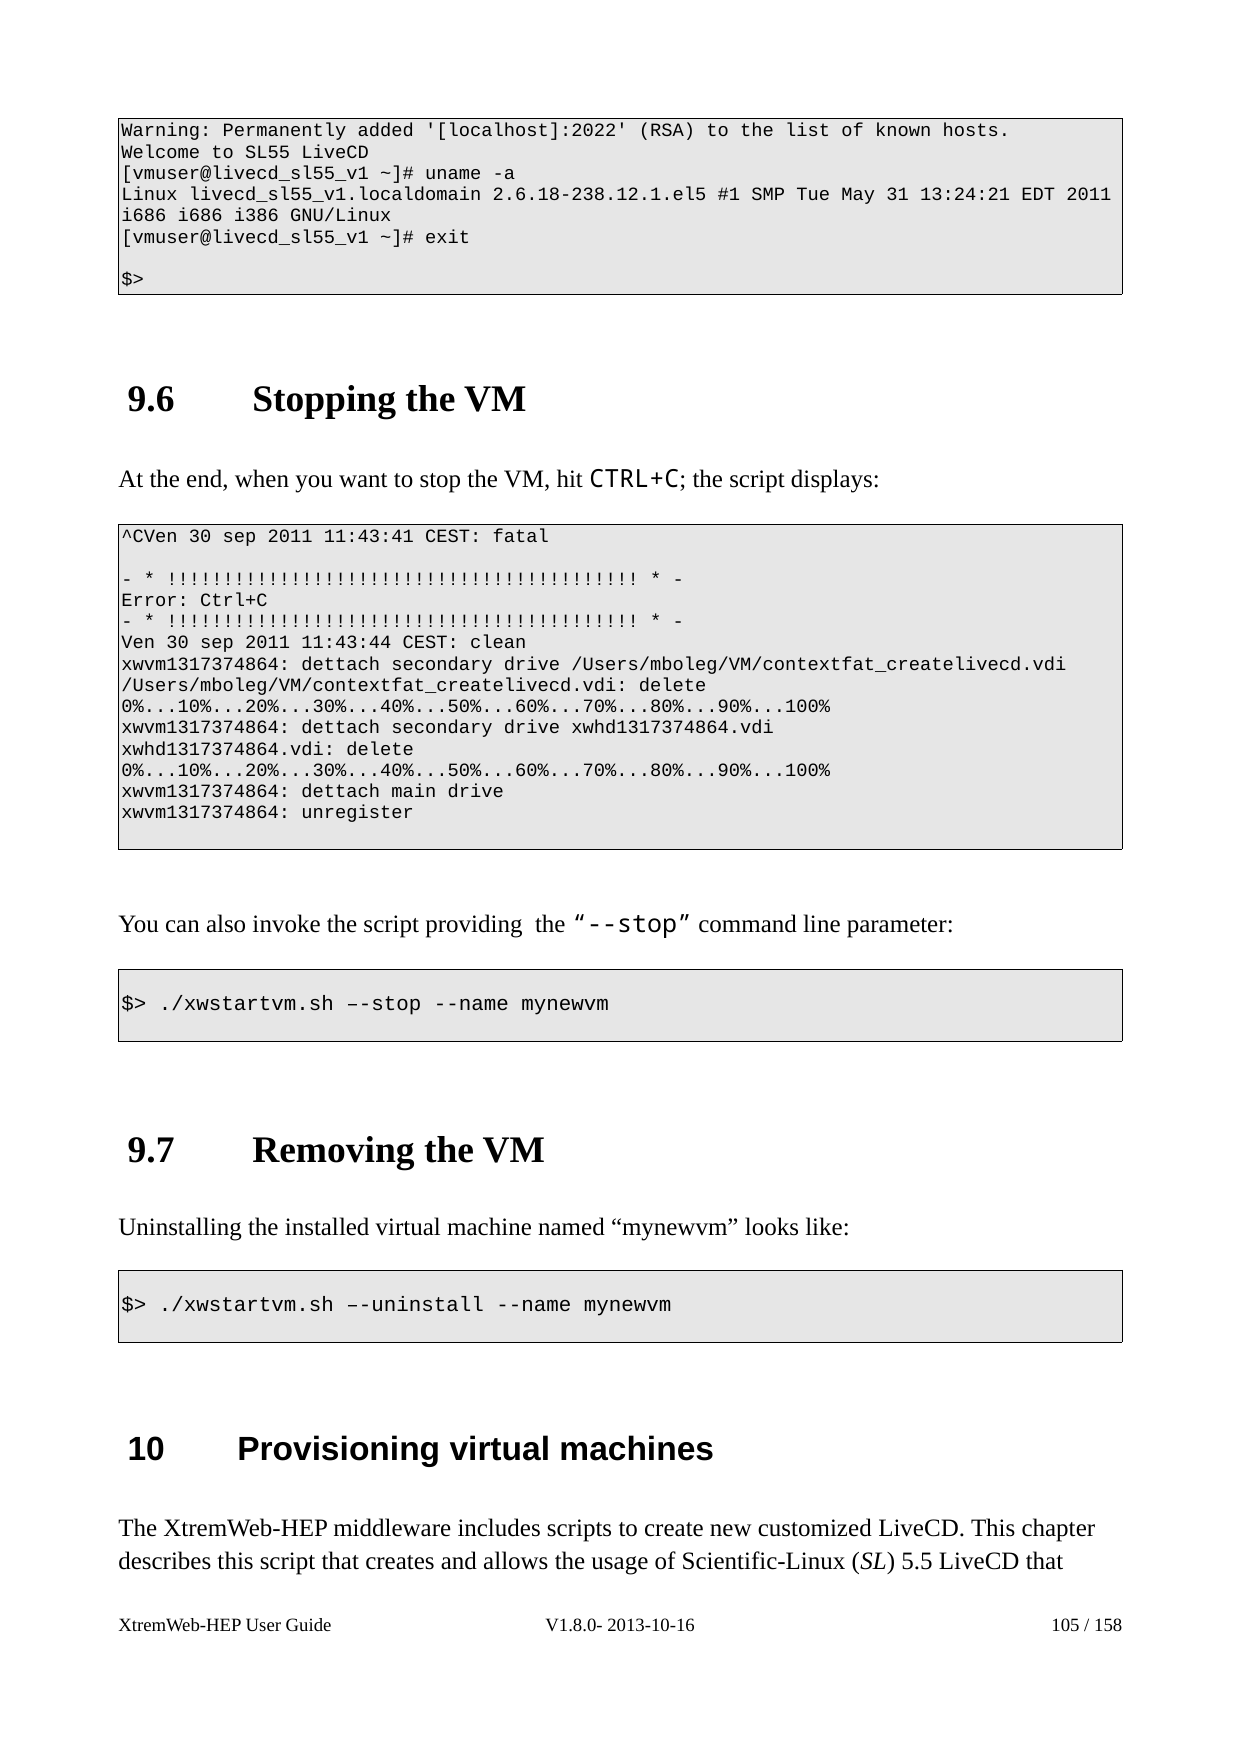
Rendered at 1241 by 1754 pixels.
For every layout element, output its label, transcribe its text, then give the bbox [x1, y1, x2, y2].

text At the end, when you want to stop the VM, hit CTRL+C; the script displays: [118, 461, 1122, 495]
text Error: Ctrl+C [119, 588, 1122, 609]
text The XtremWeb-HEP middleware includes scripts to create new customized LiveCD. This chapter describes this script that creates and allows the usage of Scientific-Linux (SL) 5.5 LiveCD that [118, 1513, 1122, 1575]
subtitle Removing the VM [118, 1128, 1122, 1171]
text Warning: Permanently added '[localhost]:2022' (RSA) to the list of known hosts. [119, 119, 1122, 139]
text ^CVen 30 sep 2011 11:43:41 CEST: fatal [119, 525, 1122, 545]
text xwvm1317374864: dettach secondary drive /Users/mboleg/VM/contextfat_createlivecd.vdi [119, 651, 1122, 673]
text Ven 30 sep 2011 11:43:44 CEST: clean [119, 630, 1122, 651]
text 0%...10%...20%...30%...40%...50%...60%...70%...80%...90%...100% [119, 694, 1122, 715]
text $> ./xwstartvm.sh –-uninstall --name mynewvm [119, 1291, 1122, 1315]
text 0%...10%...20%...30%...40%...50%...60%...70%...80%...90%...100% [119, 758, 1122, 779]
text Linux livecd_sl55_v1.localdomain 2.6.18-238.12.1.el5 #1 SMP Tue May 31 13:24:21 EDT 2011 i686 i686 i386 GNU/Linux [119, 182, 1122, 224]
text xwvm1317374864: dettach main drive [119, 779, 1122, 800]
text [vmuser@livecd_sl55_v1 ~]# uname -a [119, 161, 1122, 182]
text xwvm1317374864: unregister [119, 800, 1122, 821]
text You can also invoke the script providing the “--stop” command line parameter: [118, 906, 1122, 940]
text Uninstalling the installed virtual machine named “mynewvm” looks like: [118, 1212, 1122, 1241]
subtitle Stopping the VM [118, 377, 1122, 420]
text $> [119, 267, 1122, 294]
text $> ./xwstartvm.sh –-stop --name mynewvm [119, 990, 1122, 1014]
text - * !!!!!!!!!!!!!!!!!!!!!!!!!!!!!!!!!!!!!!!!!! * - [119, 609, 1122, 630]
subtitle Provisioning virtual machines [118, 1429, 1122, 1467]
text xwhd1317374864.vdi: delete [119, 736, 1122, 758]
text /Users/mboleg/VM/contextfat_createlivecd.vdi: delete [119, 673, 1122, 694]
text - * !!!!!!!!!!!!!!!!!!!!!!!!!!!!!!!!!!!!!!!!!! * - [119, 566, 1122, 588]
text [vmuser@livecd_sl55_v1 ~]# exit [119, 224, 1122, 246]
text xwvm1317374864: dettach secondary drive xwhd1317374864.vdi [119, 715, 1122, 736]
text Welcome to SL55 LiveCD [119, 139, 1122, 161]
